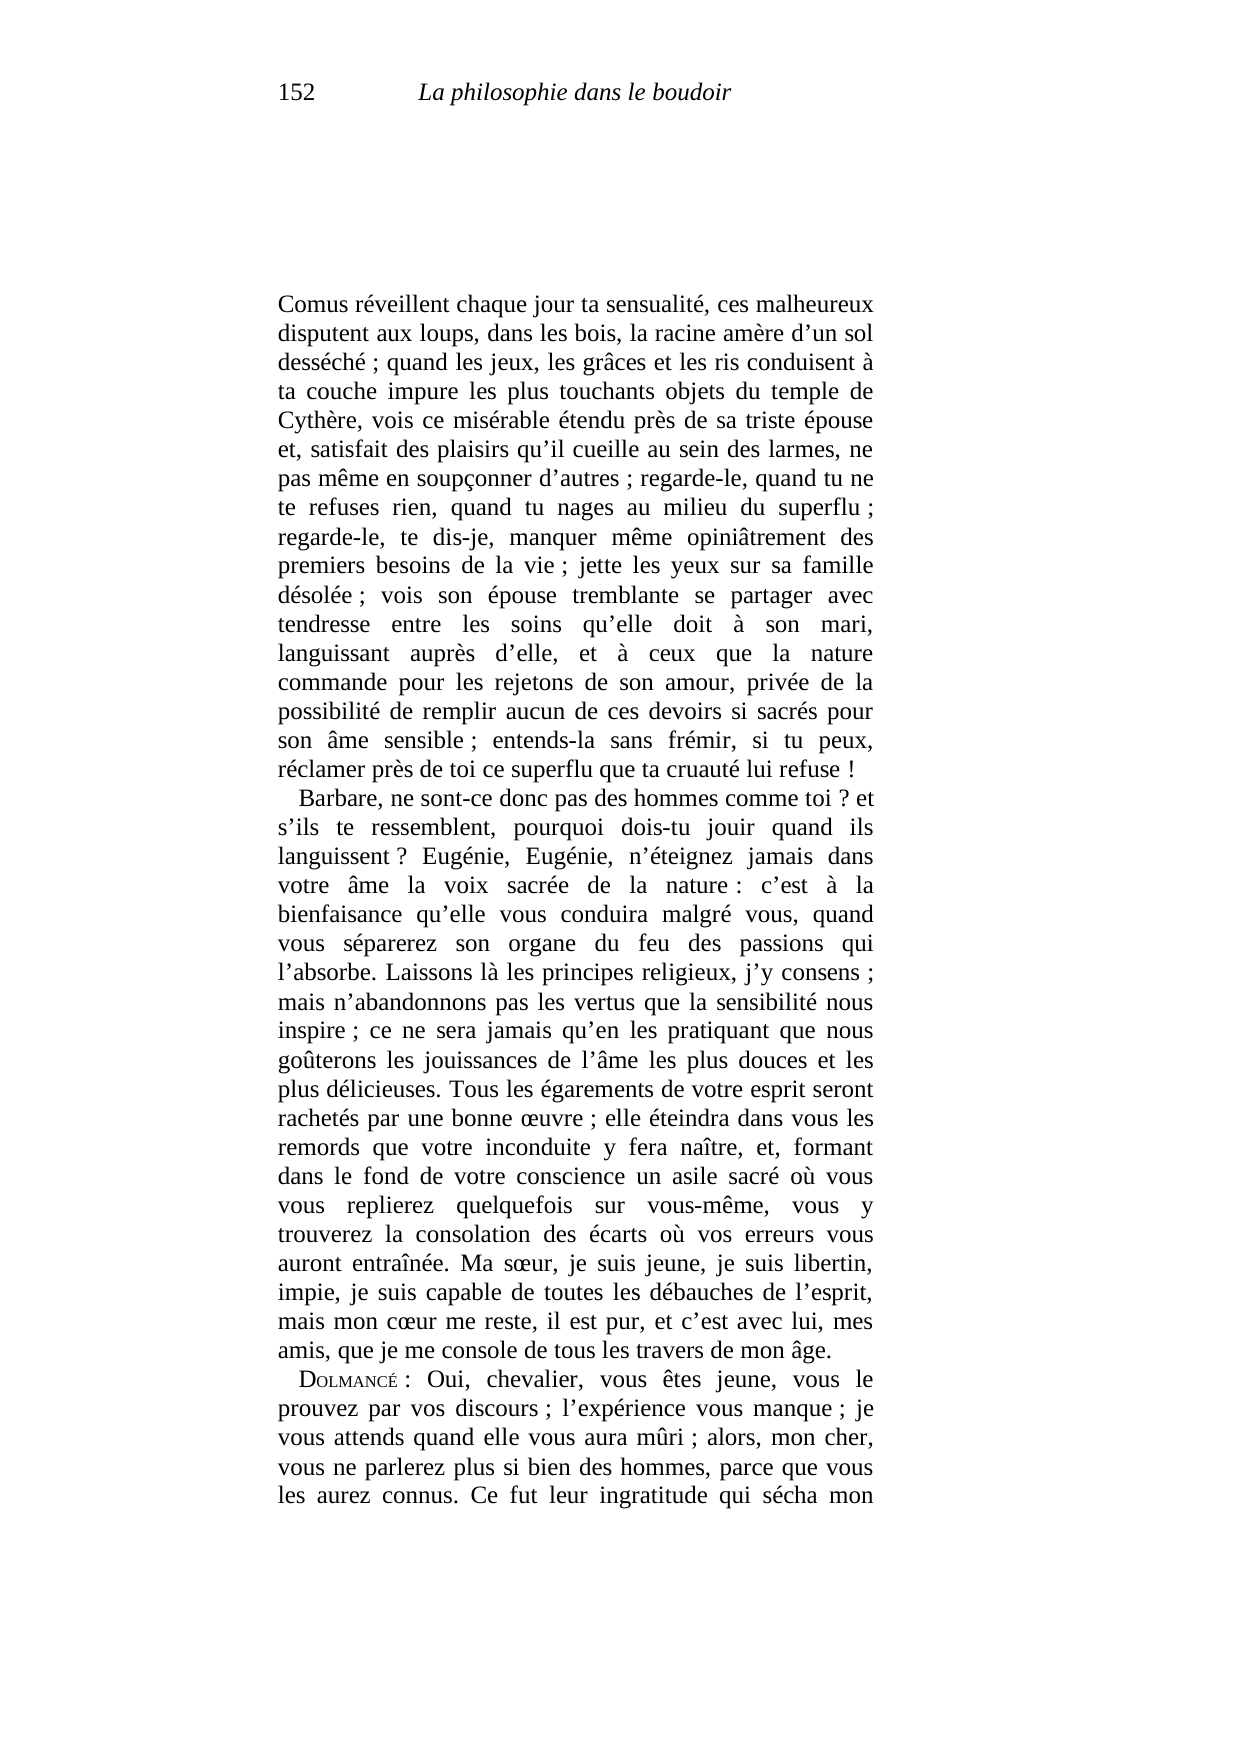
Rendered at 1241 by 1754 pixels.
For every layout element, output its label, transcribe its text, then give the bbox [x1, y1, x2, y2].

text Dolmancé : Oui, chevalier, vous êtes jeune, vous le prouvez par vos discours ; l’expérience vous manque ; je vous attends quand elle vous aura mûri ; alors, mon cher, vous ne parlerez plus si bien des hommes, parce que vous les aurez connus. Ce fut leur ingratitude qui sécha mon [278, 1364, 874, 1509]
text Barbare, ne sont-ce donc pas des hommes comme toi ? et s’ils te ressemblent, pourquoi dois-tu jouir quand ils languissent ? Eugénie, Eugénie, n’éteignez jamais dans votre âme la voix sacrée de la nature : c’est à la bienfaisance qu’elle vous conduira malgré vous, quand vous séparerez son organe du feu des passions qui l’absorbe. Laissons là les principes religieux, j’y consens ; mais n’abandonnons pas les vertus que la sensibilité nous inspire ; ce ne sera jamais qu’en les pratiquant que nous goûterons les jouissances de l’âme les plus douces et les plus délicieuses. Tous les égarements de votre esprit seront rachetés par une bonne œuvre ; elle éteindra dans vous les remords que votre inconduite y fera naître, et, formant dans le fond de votre conscience un asile sacré où vous vous replierez quelquefois sur vous-même, vous y trouverez la consolation des écarts où vos erreurs vous auront entraînée. Ma sœur, je suis jeune, je suis libertin, impie, je suis capable de toutes les débauches de l’esprit, mais mon cœur me reste, il est pur, et c’est avec lui, mes amis, que je me console de tous les travers de mon âge. [278, 783, 874, 1364]
text Comus réveillent chaque jour ta sensualité, ces malheureux disputent aux loups, dans les bois, la racine amère d’un sol desséché ; quand les jeux, les grâces et les ris conduisent à ta couche impure les plus touchants objets du temple de Cythère, vois ce misérable étendu près de sa triste épouse et, satisfait des plaisirs qu’il cueille au sein des larmes, ne pas même en soupçonner d’autres ; regarde-le, quand tu ne te refuses rien, quand tu nages au milieu du superflu ; regarde-le, te dis-je, manquer même opiniâtrement des premiers besoins de la vie ; jette les yeux sur sa famille désolée ; vois son épouse tremblante se partager avec tendresse entre les soins qu’elle doit à son mari, languissant auprès d’elle, et à ceux que la nature commande pour les rejetons de son amour, privée de la possibilité de remplir aucun de ces devoirs si sacrés pour son âme sensible ; entends-la sans frémir, si tu peux, réclamer près de toi ce superflu que ta cruauté lui refuse ! [278, 289, 874, 783]
